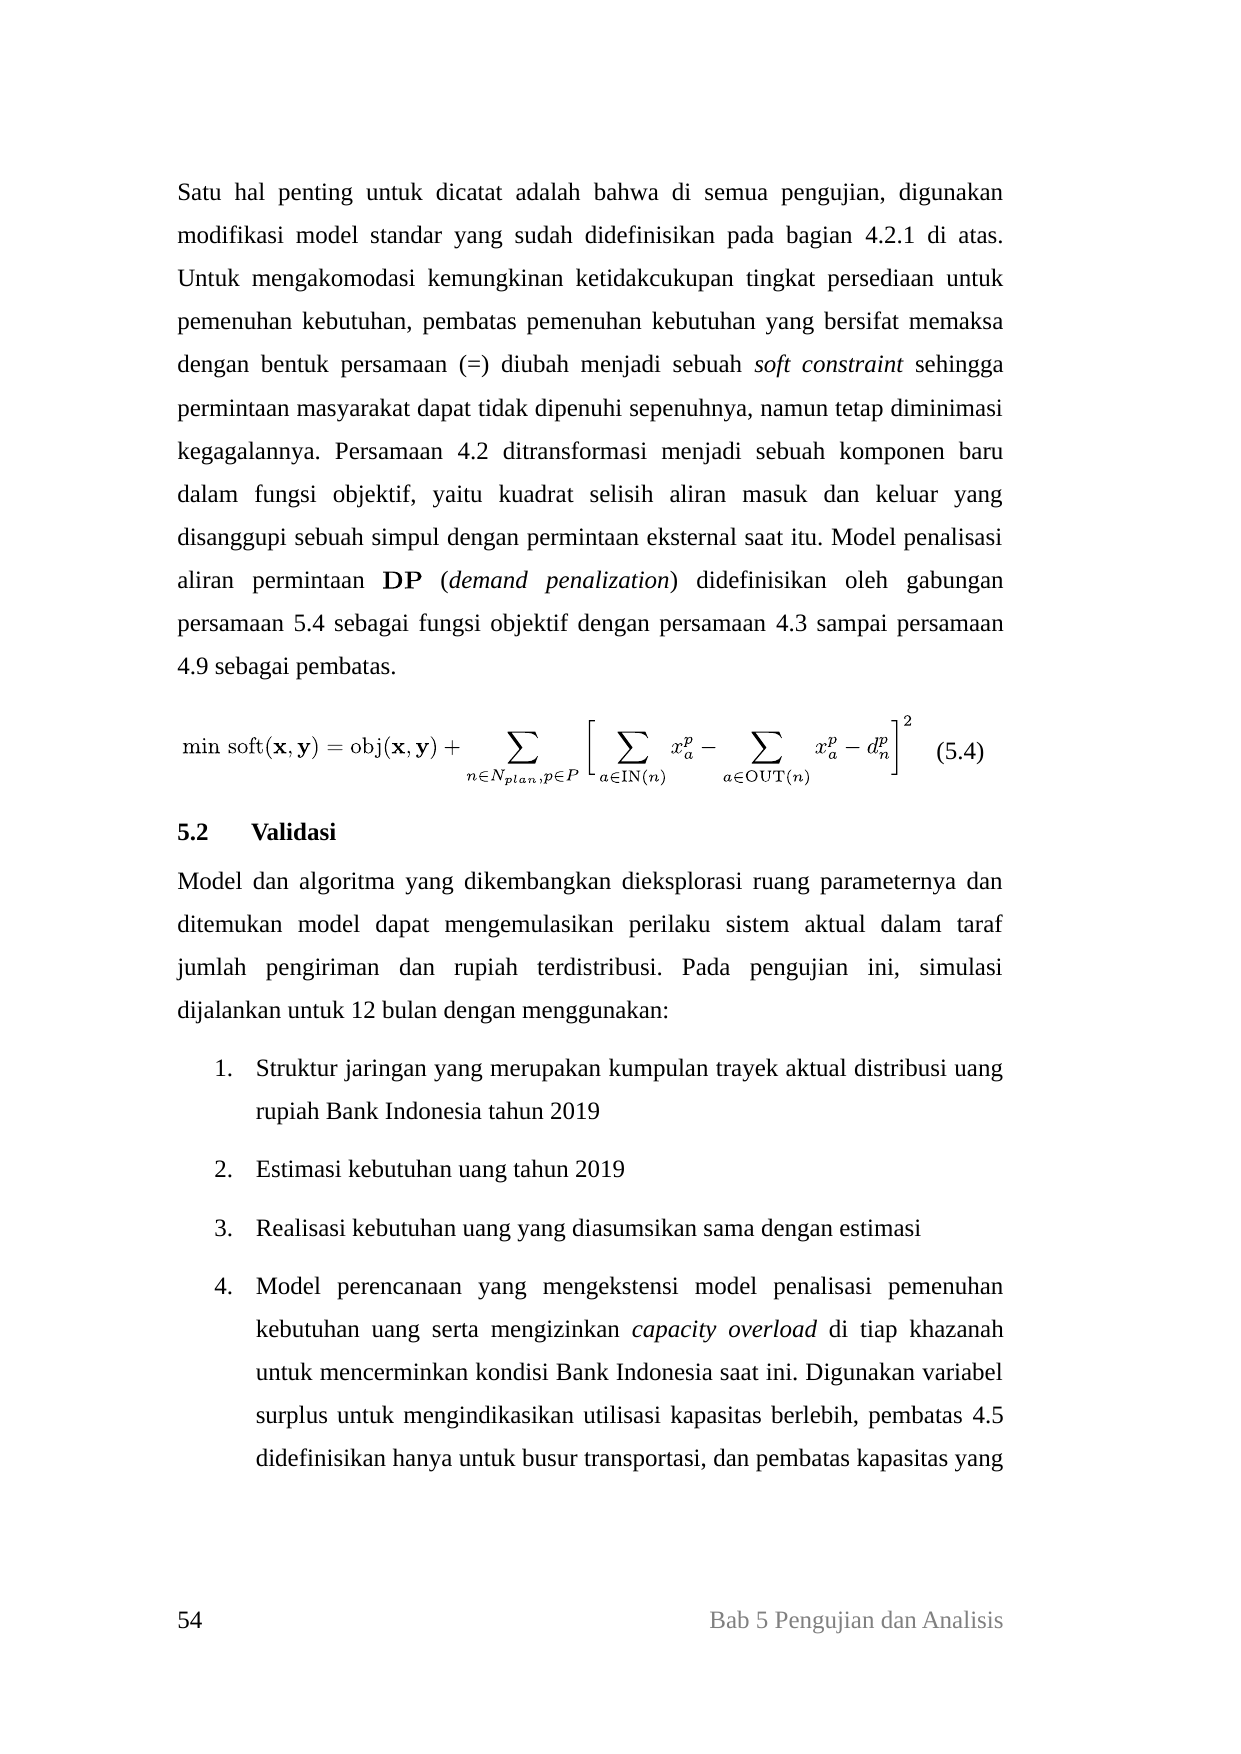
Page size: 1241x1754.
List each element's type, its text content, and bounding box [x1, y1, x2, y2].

list Struktur jaringan yang merupakan kumpulan trayek aktual distribusi uang rupiah Bank Indonesia tahun 2019 [214, 1053, 1003, 1125]
list Model perencanaan yang mengekstensi model penalisasi pemenuhan kebutuhan uang serta mengizinkan capacity overload di tiap khazanah untuk mencerminkan kondisi Bank Indonesia saat ini. Digunakan variabel surplus untuk mengindikasikan utilisasi kapasitas berlebih, pembatas 4.5 didefinisikan hanya untuk busur transportasi, dan pembatas kapasitas yang [214, 1271, 1003, 1472]
subtitle Validasi [177, 817, 1003, 845]
text Model dan algoritma yang dikembangkan dieksplorasi ruang parameternya dan ditemukan model dapat mengemulasikan perilaku sistem aktual dalam taraf jumlah pengiriman dan rupiah terdistribusi. Pada pengujian ini, simulasi dijalankan untuk 12 bulan dengan menggunakan: [177, 866, 1003, 1024]
table_header (5.4) [917, 710, 1003, 796]
list Estimasi kebutuhan uang tahun 2019 [214, 1154, 1003, 1183]
table_header [177, 710, 917, 796]
text Satu hal penting untuk dicatat adalah bahwa di semua pengujian, digunakan modifikasi model standar yang sudah didefinisikan pada bagian 4.2.1 di atas. Untuk mengakomodasi kemungkinan ketidakcukupan tingkat persediaan untuk pemenuhan kebutuhan, pembatas pemenuhan kebutuhan yang bersifat memaksa dengan bentuk persamaan (=) diubah menjadi sebuah soft constraint sehingga permintaan masyarakat dapat tidak dipenuhi sepenuhnya, namun tetap diminimasi kegagalannya. Persamaan 4.2 ditransformasi menjadi sebuah komponen baru dalam fungsi objektif, yaitu kuadrat selisih aliran masuk dan keluar yang disanggupi sebuah simpul dengan permintaan eksternal saat itu. Model penalisasi aliran permintaan (demand penalization) didefinisikan oleh gabungan persamaan 5.4 sebagai fungsi objektif dengan persamaan 4.3 sampai persamaan 4.9 sebagai pembatas. [177, 177, 1003, 680]
list Realisasi kebutuhan uang yang diasumsikan sama dengan estimasi [214, 1213, 1003, 1241]
